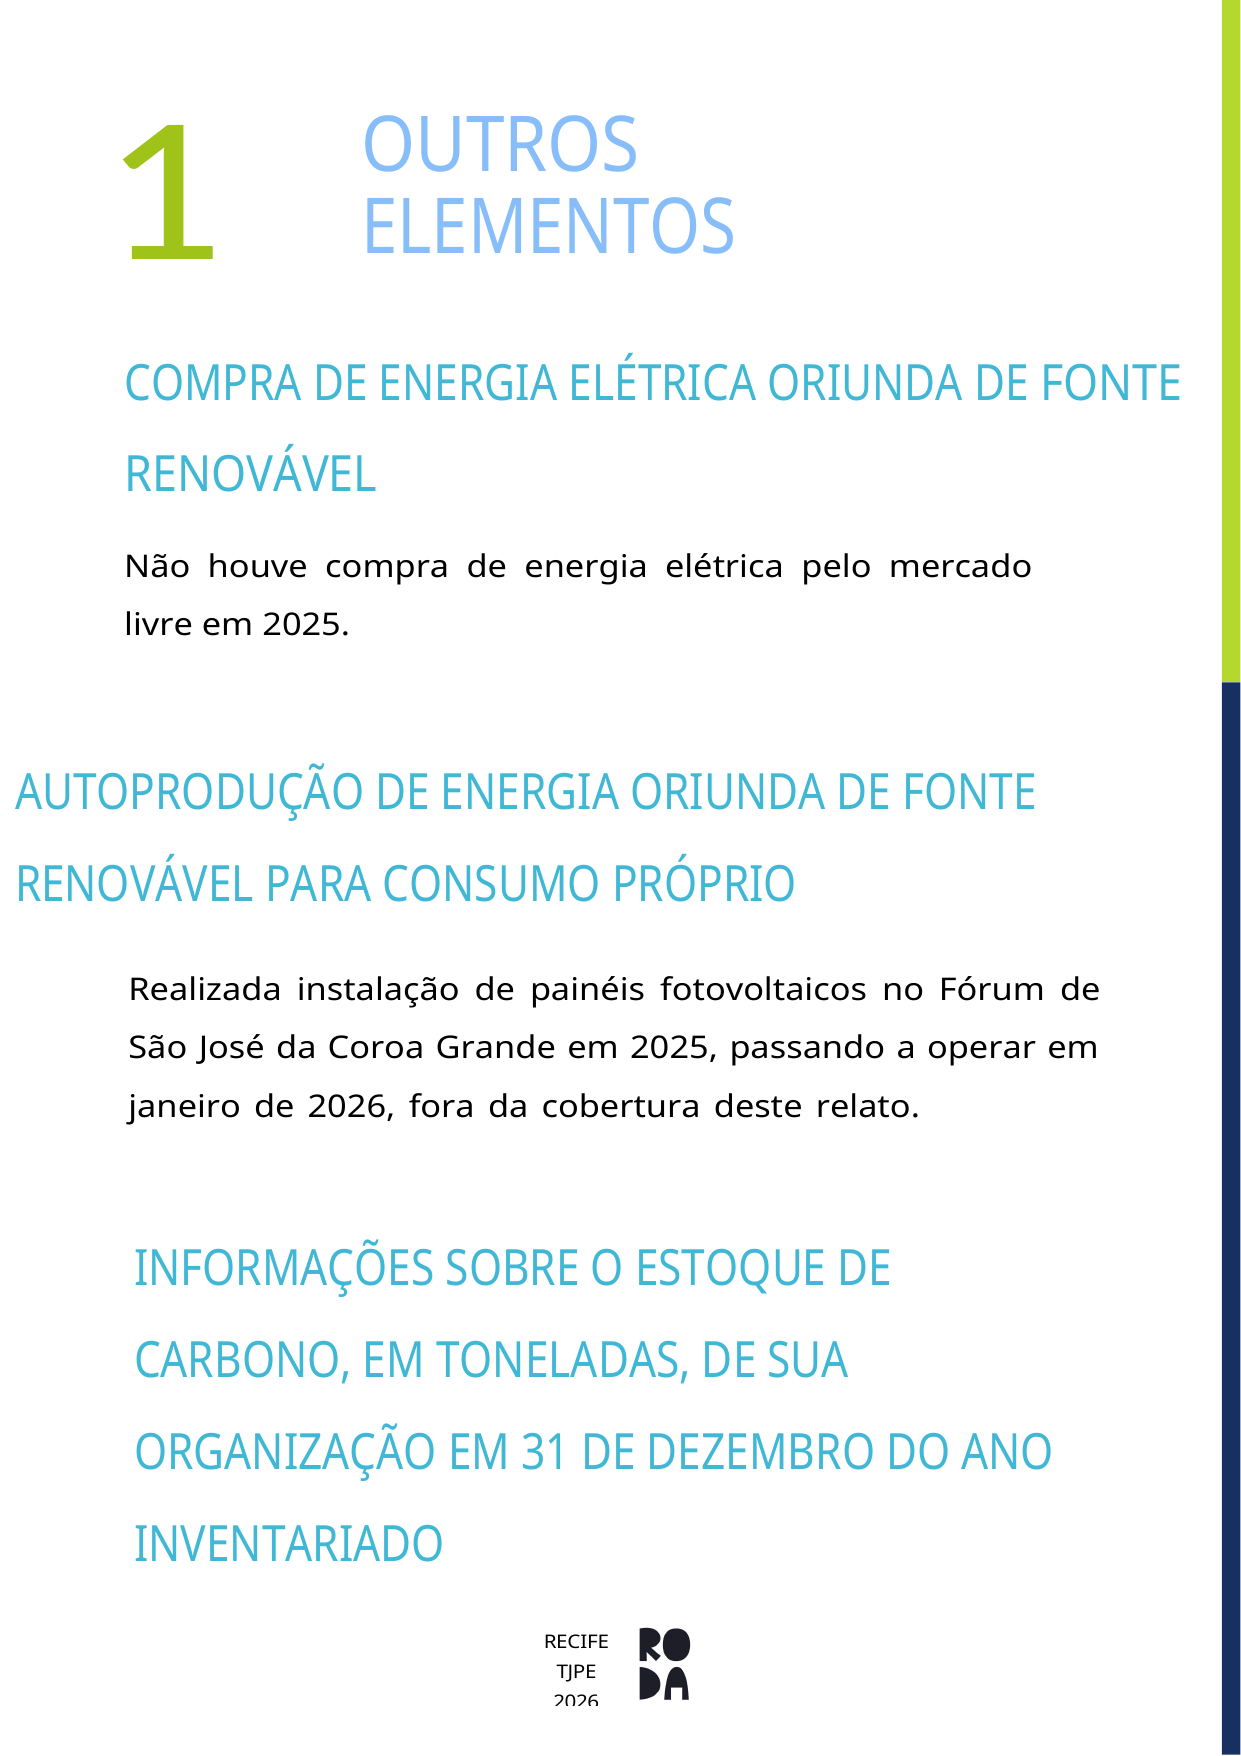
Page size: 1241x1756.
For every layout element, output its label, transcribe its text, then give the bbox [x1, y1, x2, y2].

subtitle AUTOPRODUÇÃO DE ENERGIA ORIUNDA DE FONTE RENOVÁVEL PARA CONSUMO PRÓPRIO [15, 756, 1163, 916]
text Não houve compra de energia elétrica pelo mercado livre em 2025. [124, 544, 1105, 645]
subtitle COMPRA DE ENERGIA ELÉTRICA ORIUNDA DE FONTE RENOVÁVEL [124, 347, 1221, 507]
text Realizada instalação de painéis fotovoltaicos no Fórum de São José da Coroa Grande em 2025, passando a operar em janeiro de 2026, fora da cobertura deste relato. [128, 967, 1100, 1126]
subtitle INFORMAÇÕES SOBRE O ESTOQUE DE CARBONO, EM TONELADAS, DE SUA ORGANIZAÇÃO EM 31 DE DEZEMBRO DO ANO INVENTARIADO [134, 1232, 1105, 1576]
